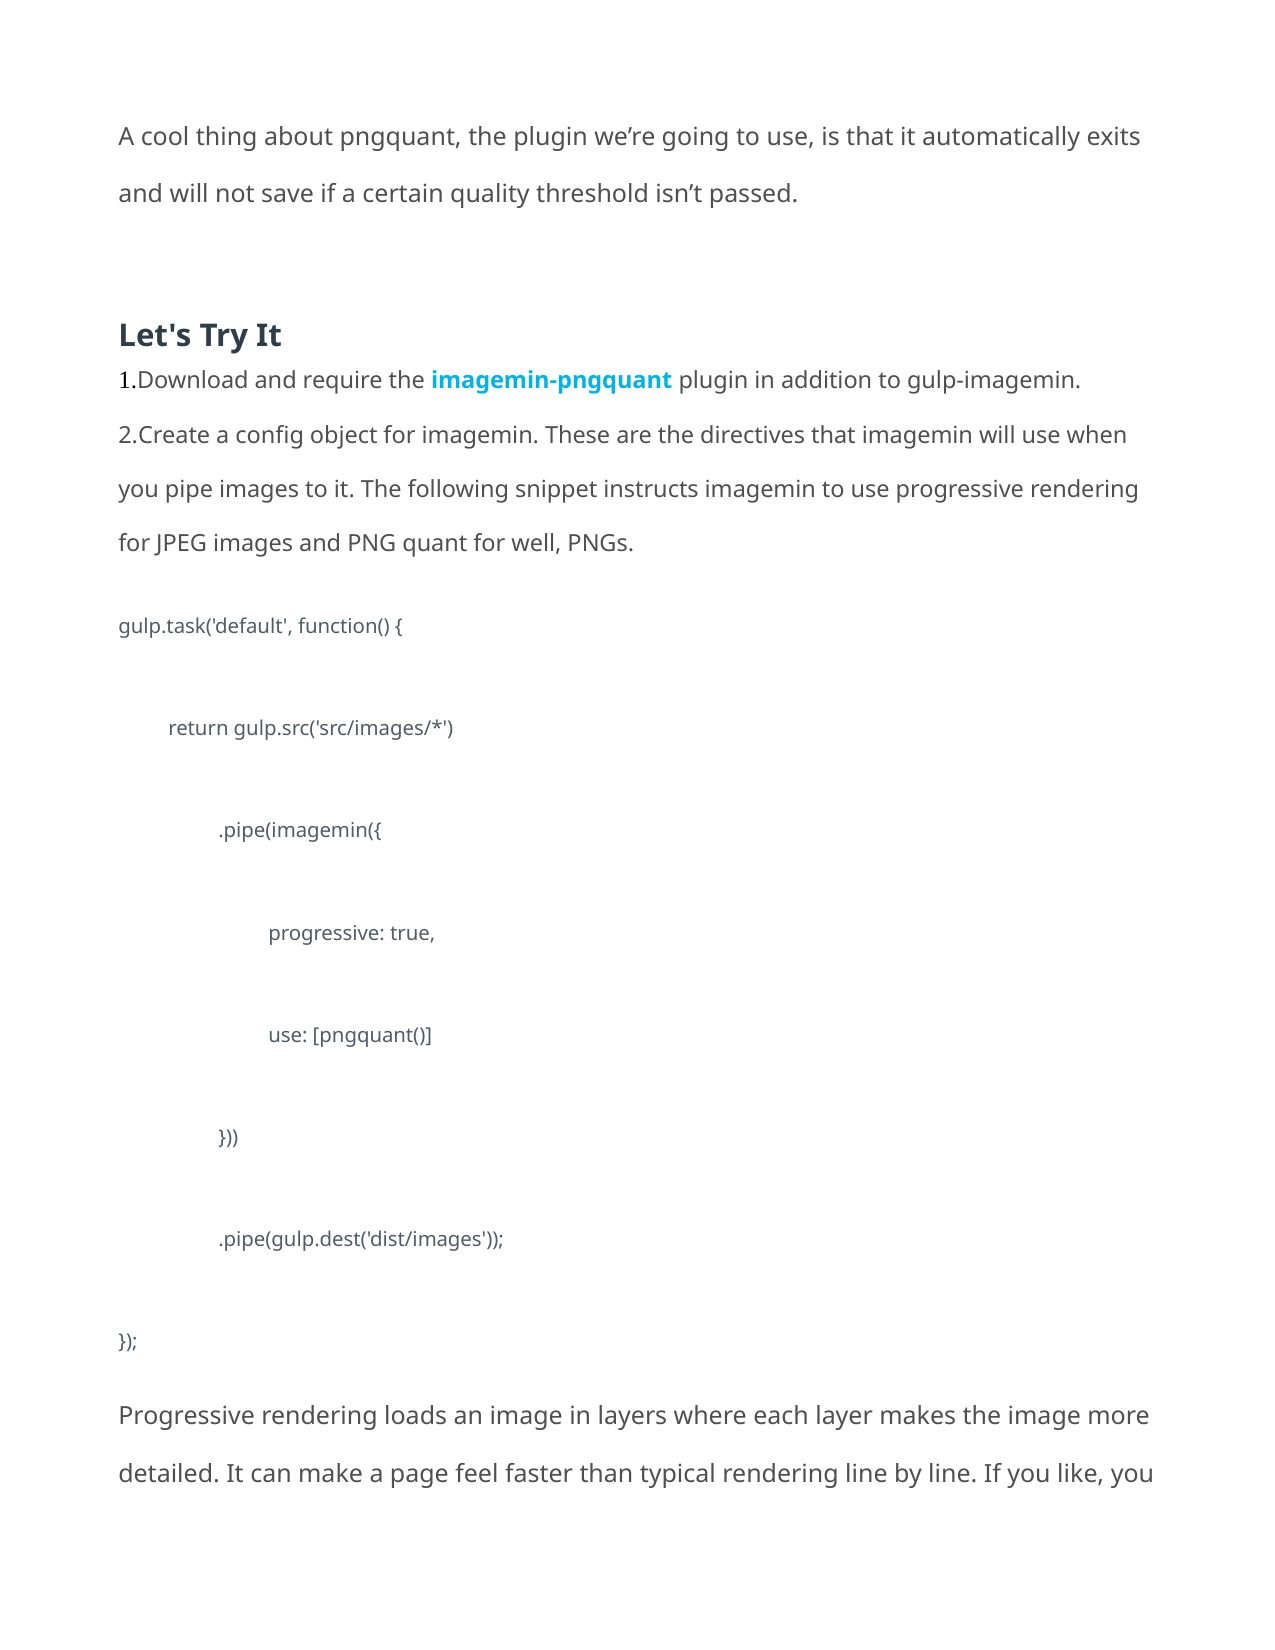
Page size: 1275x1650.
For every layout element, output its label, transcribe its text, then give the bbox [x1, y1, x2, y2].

text use: [pngquant()] [118, 1021, 1157, 1048]
text }); [118, 1327, 1157, 1355]
list Download and require the imagemin-pngquant plugin in addition to gulp-imagemin. [118, 364, 1157, 396]
text Progressive rendering loads an image in layers where each layer makes the image more detailed. It can make a page feel faster than typical rendering line by line. If you like, you [118, 1398, 1157, 1489]
list Create a config object for imagemin. These are the directives that imagemin will use when you pipe images to it. The following snippet instructs imagemin to use progressive rendering for JPEG images and PNG quant for well, PNGs. [118, 418, 1157, 559]
text .pipe(gulp.dest('dist/images')); [118, 1225, 1157, 1253]
text progressive: true, [118, 918, 1157, 946]
text return gulp.src('src/images/*') [118, 714, 1157, 742]
text gulp.task('default', function() { [118, 612, 1157, 640]
text })) [118, 1123, 1157, 1151]
subtitle Let's Try It [118, 313, 1157, 356]
text .pipe(imagemin({ [118, 816, 1157, 844]
text A cool thing about pngquant, the plugin we’re going to use, is that it automatically exits and will not save if a certain quality threshold isn’t passed. [118, 118, 1157, 210]
